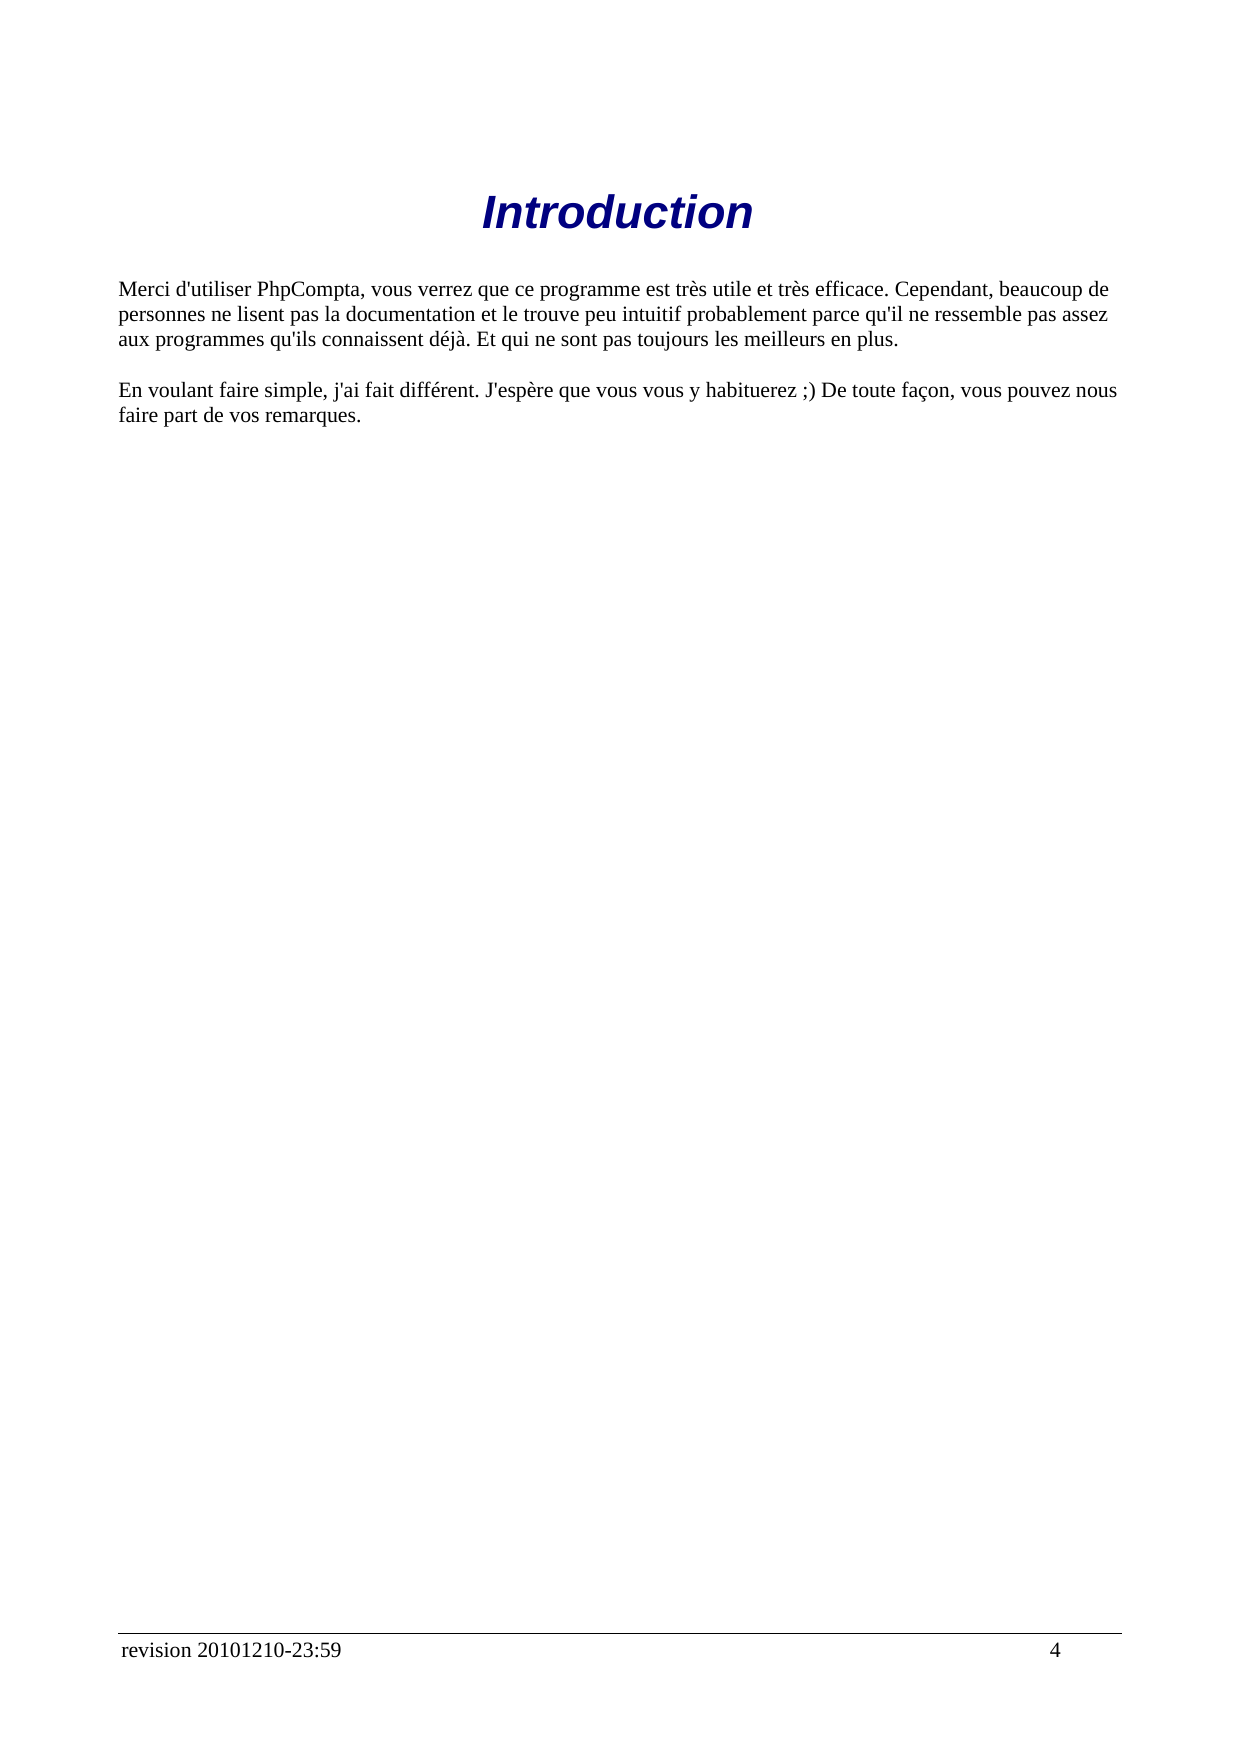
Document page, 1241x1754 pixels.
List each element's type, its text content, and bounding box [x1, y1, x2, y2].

text En voulant faire simple, j'ai fait différent. J'espère que vous vous y habituerez ;) De toute façon, vous pouvez nous faire part de vos remarques. [118, 377, 1122, 427]
subtitle Introduction [118, 184, 1122, 238]
text Merci d'utiliser PhpCompta, vous verrez que ce programme est très utile et très efficace. Cependant, beaucoup de personnes ne lisent pas la documentation et le trouve peu intuitif probablement parce qu'il ne ressemble pas assez aux programmes qu'ils connaissent déjà. Et qui ne sont pas toujours les meilleurs en plus. [118, 276, 1122, 352]
